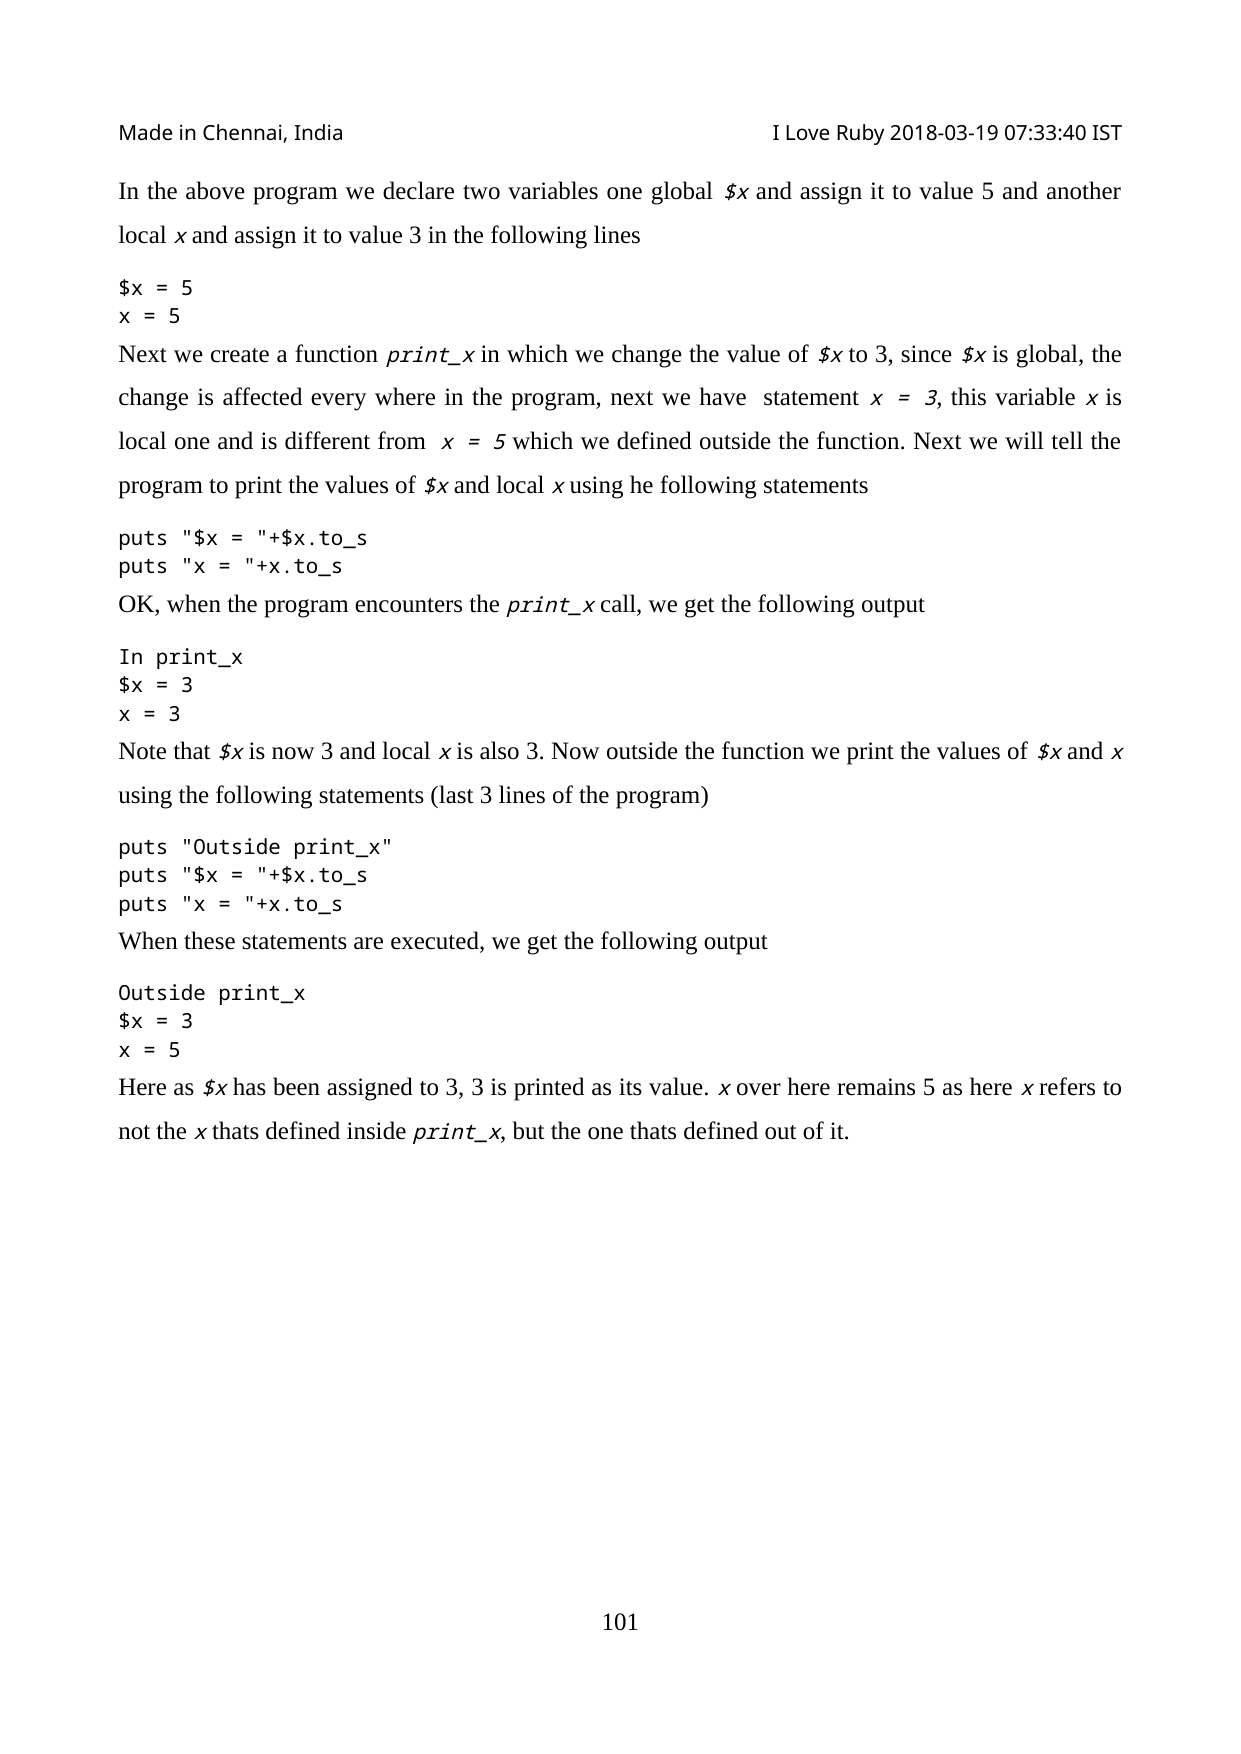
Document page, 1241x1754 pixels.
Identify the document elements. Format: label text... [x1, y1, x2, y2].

text puts "x = "+x.to_s [118, 889, 1122, 917]
text puts "$x = "+$x.to_s [118, 523, 1122, 552]
text Here as $x has been assigned to 3, 3 is printed as its value. x over here remains 5 as here x refers to not the x thats defined inside print_x, but the one thats defined out of it. [118, 1072, 1122, 1146]
text In the above program we declare two variables one global $x and assign it to value 5 and another local x and assign it to value 3 in the following lines [118, 176, 1122, 249]
text OK, when the program encounters the print_x call, we get the following output [118, 589, 1122, 618]
text Next we create a function print_x in which we change the value of $x to 3, since $x is global, the change is affected every where in the program, next we have statement x = 3, this variable x is local one and is different from x = 5 which we defined outside the function. Next we will tell the program to print the values of $x and local x using he following statements [118, 339, 1122, 500]
text x = 5 [118, 301, 1122, 330]
text $x = 3 [118, 1007, 1122, 1035]
text puts "Outside print_x" [118, 832, 1122, 860]
text Note that $x is now 3 and local x is also 3. Now outside the function we print the values of $x and x using the following statements (last 3 lines of the program) [118, 736, 1122, 809]
text puts "$x = "+$x.to_s [118, 860, 1122, 889]
text Outside print_x [118, 978, 1122, 1007]
text When these statements are executed, we get the following output [118, 926, 1122, 955]
text x = 3 [118, 699, 1122, 727]
text $x = 5 [118, 273, 1122, 301]
text x = 5 [118, 1035, 1122, 1063]
text $x = 3 [118, 670, 1122, 699]
text puts "x = "+x.to_s [118, 552, 1122, 580]
text In print_x [118, 642, 1122, 670]
